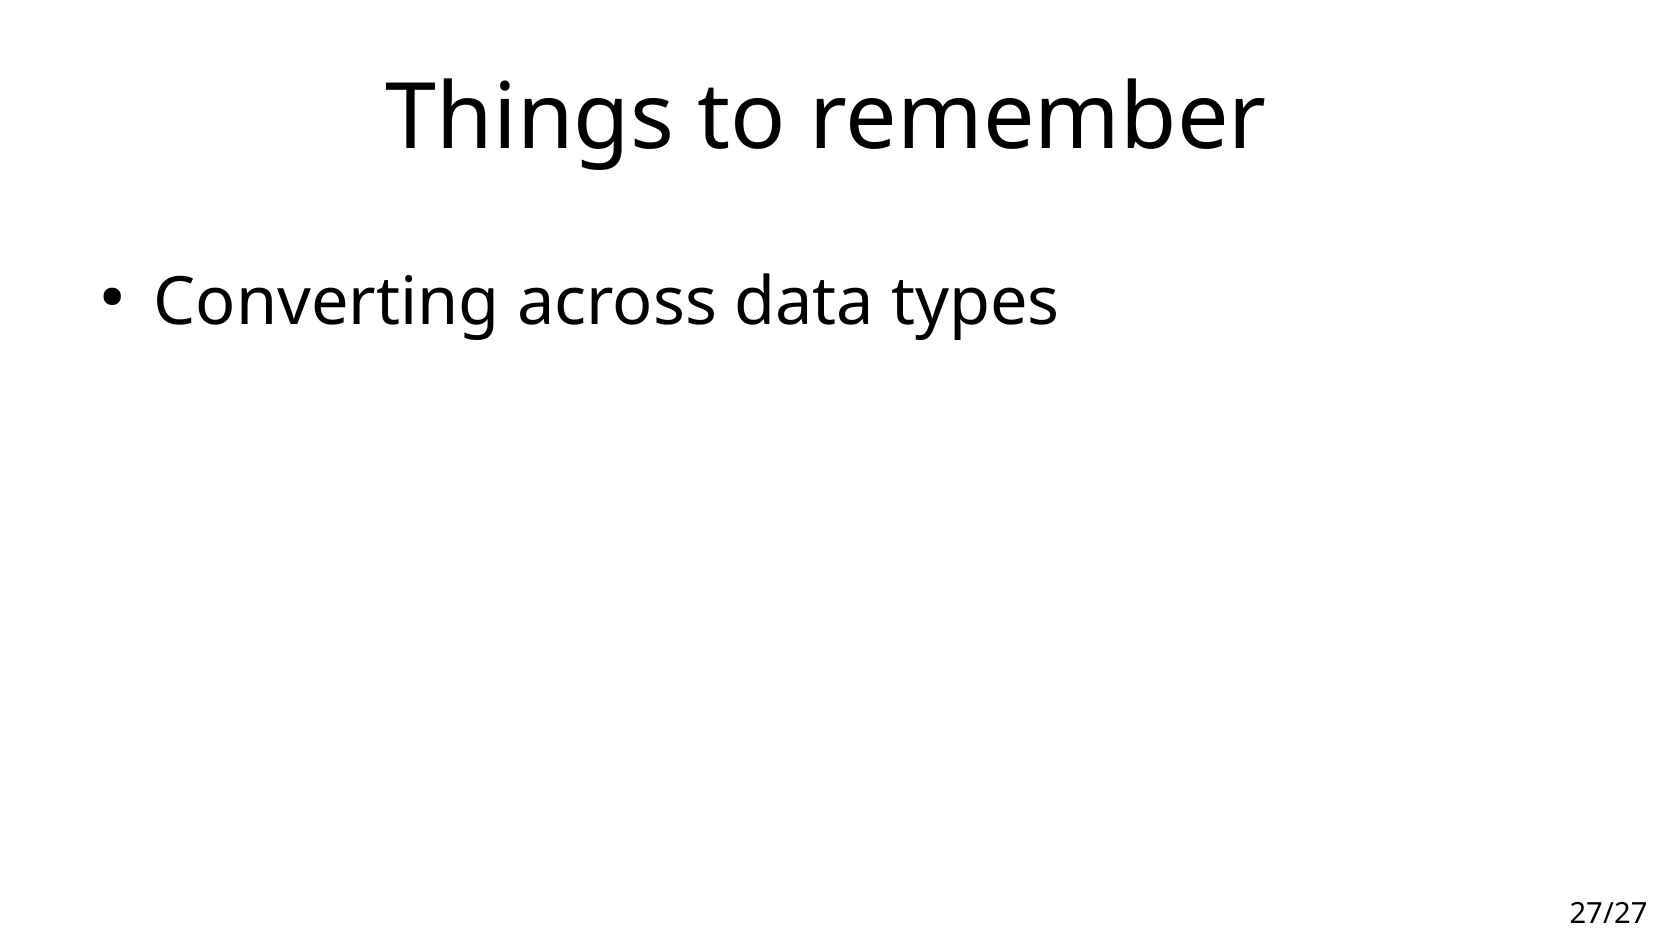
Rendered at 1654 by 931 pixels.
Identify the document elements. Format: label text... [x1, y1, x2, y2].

title Things to remember [82, 1, 1571, 226]
list Converting across data types [82, 253, 1606, 886]
